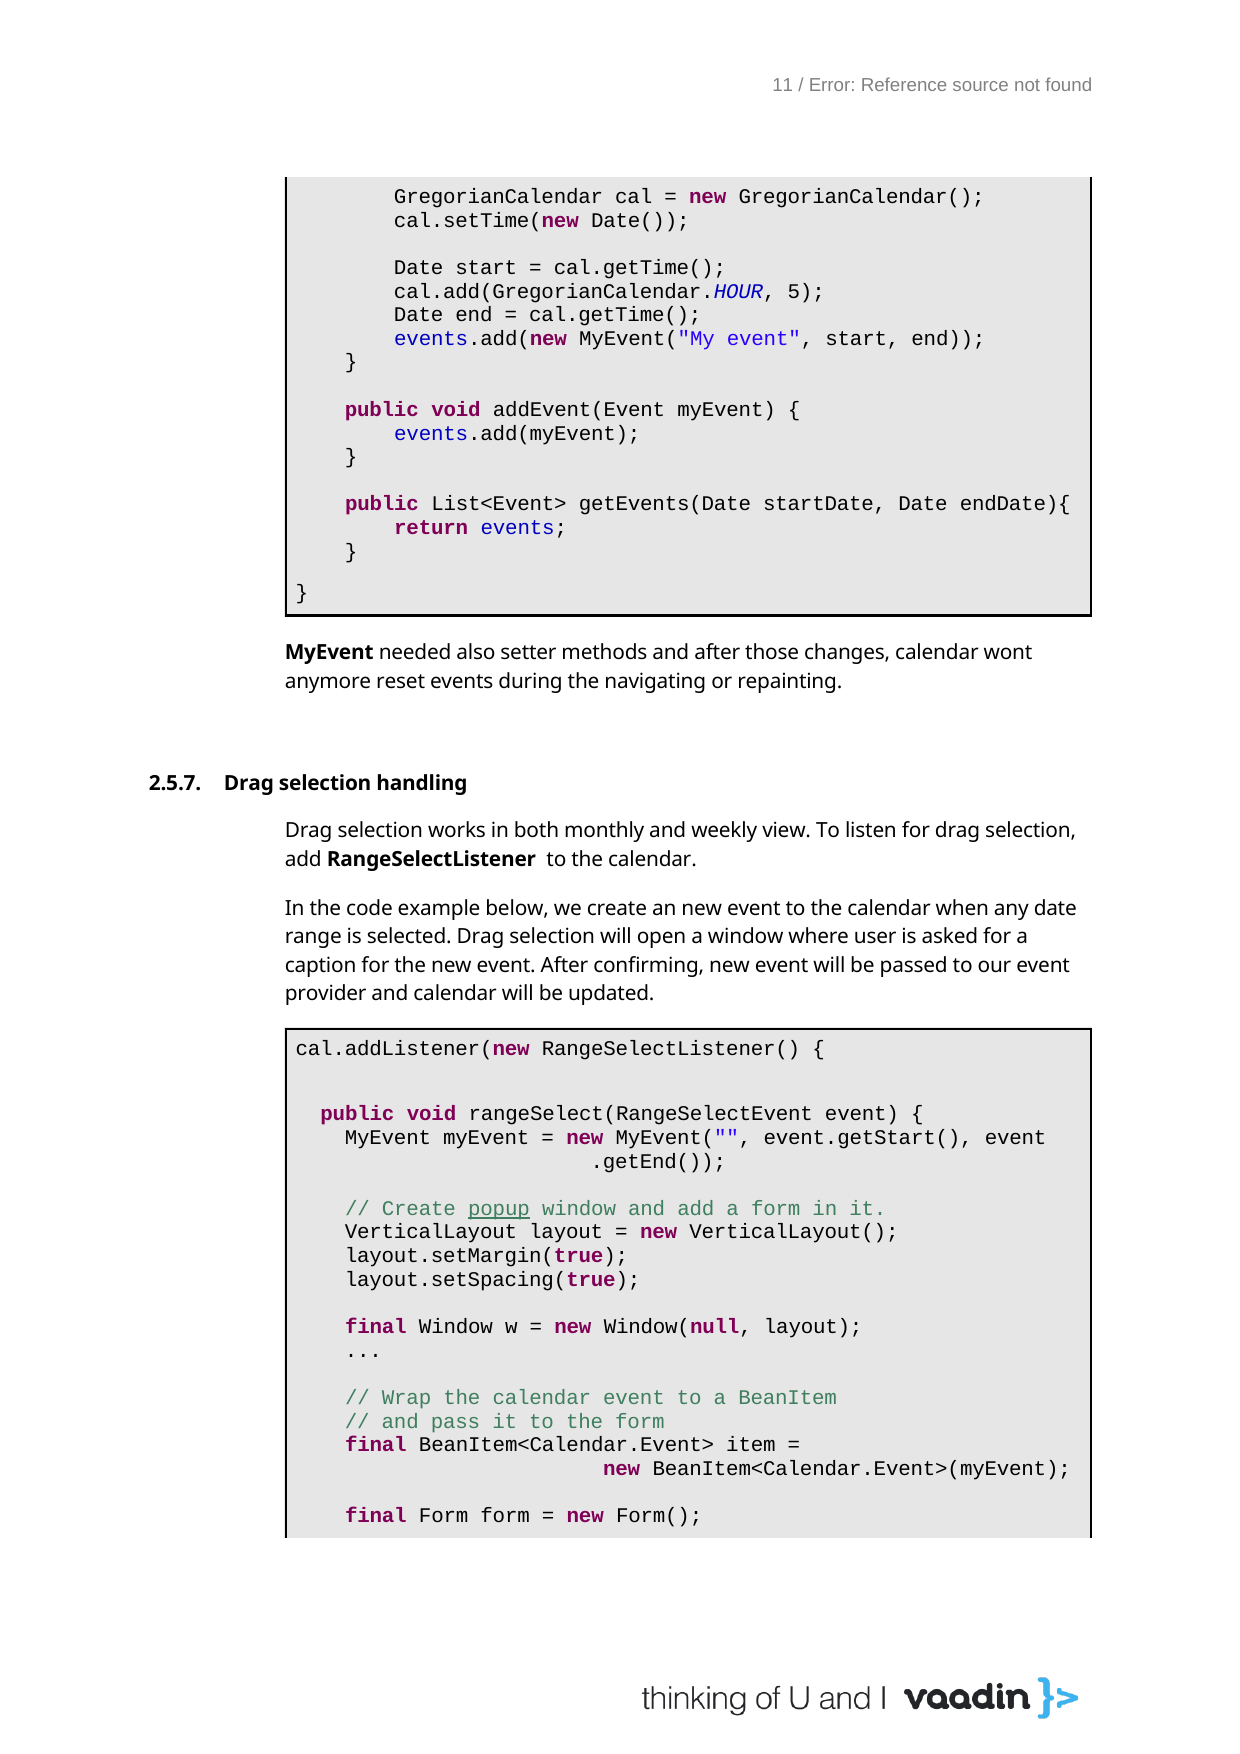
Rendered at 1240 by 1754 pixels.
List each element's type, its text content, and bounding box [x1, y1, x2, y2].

text new BeanItem<Calendar.Event>(myEvent); [287, 1458, 1090, 1482]
text Drag selection works in both monthly and weekly view. To listen for drag selection, add RangeSelectListener to the calendar. [284, 816, 1092, 872]
text public List<Event> getEvents(Date startDate, Date endDate){ [287, 493, 1090, 517]
text MyEvent needed also setter methods and after those changes, calendar wont anymore reset events during the navigating or repainting. [284, 637, 1092, 694]
text return events; [287, 517, 1090, 541]
text MyEvent myEvent = new MyEvent("", event.getStart(), event [287, 1127, 1090, 1151]
text final Form form = new Form(); [287, 1505, 1090, 1538]
subtitle Drag selection handling [149, 768, 1092, 797]
text events.add(myEvent); [287, 422, 1090, 446]
text public void addEvent(Event myEvent) { [287, 399, 1090, 422]
text layout.setMargin(true); [287, 1245, 1090, 1269]
text In the code example below, we create an new event to the calendar when any date range is selected. Drag selection will open a window where user is asked for a caption for the new event. After confirming, new event will be passed to our event provider and calendar will be updated. [284, 893, 1092, 1007]
text GregorianCalendar cal = new GregorianCalendar(); [287, 177, 1090, 210]
text Date end = cal.getTime(); [287, 304, 1090, 328]
text VerticalLayout layout = new VerticalLayout(); [287, 1222, 1090, 1245]
text // and pass it to the form [287, 1411, 1090, 1434]
text } [287, 352, 1090, 375]
picture [641, 1673, 1081, 1721]
text // Create popup window and add a form in it. [287, 1198, 1090, 1222]
text } [287, 573, 1090, 614]
text cal.add(GregorianCalendar.HOUR, 5); [287, 281, 1090, 304]
text Date start = cal.getTime(); [287, 257, 1090, 281]
text } [287, 446, 1090, 470]
text events.add(new MyEvent("My event", start, end)); [287, 328, 1090, 352]
text public void rangeSelect(RangeSelectEvent event) { [287, 1103, 1090, 1127]
text ... [287, 1340, 1090, 1363]
text cal.addListener(new RangeSelectListener() { [287, 1030, 1090, 1071]
text } [287, 541, 1090, 573]
text .getEnd()); [287, 1151, 1090, 1174]
text final Window w = new Window(null, layout); [287, 1316, 1090, 1340]
text final BeanItem<Calendar.Event> item = [287, 1434, 1090, 1458]
text cal.setTime(new Date()); [287, 210, 1090, 233]
text // Wrap the calendar event to a BeanItem [287, 1387, 1090, 1411]
text layout.setSpacing(true); [287, 1269, 1090, 1292]
